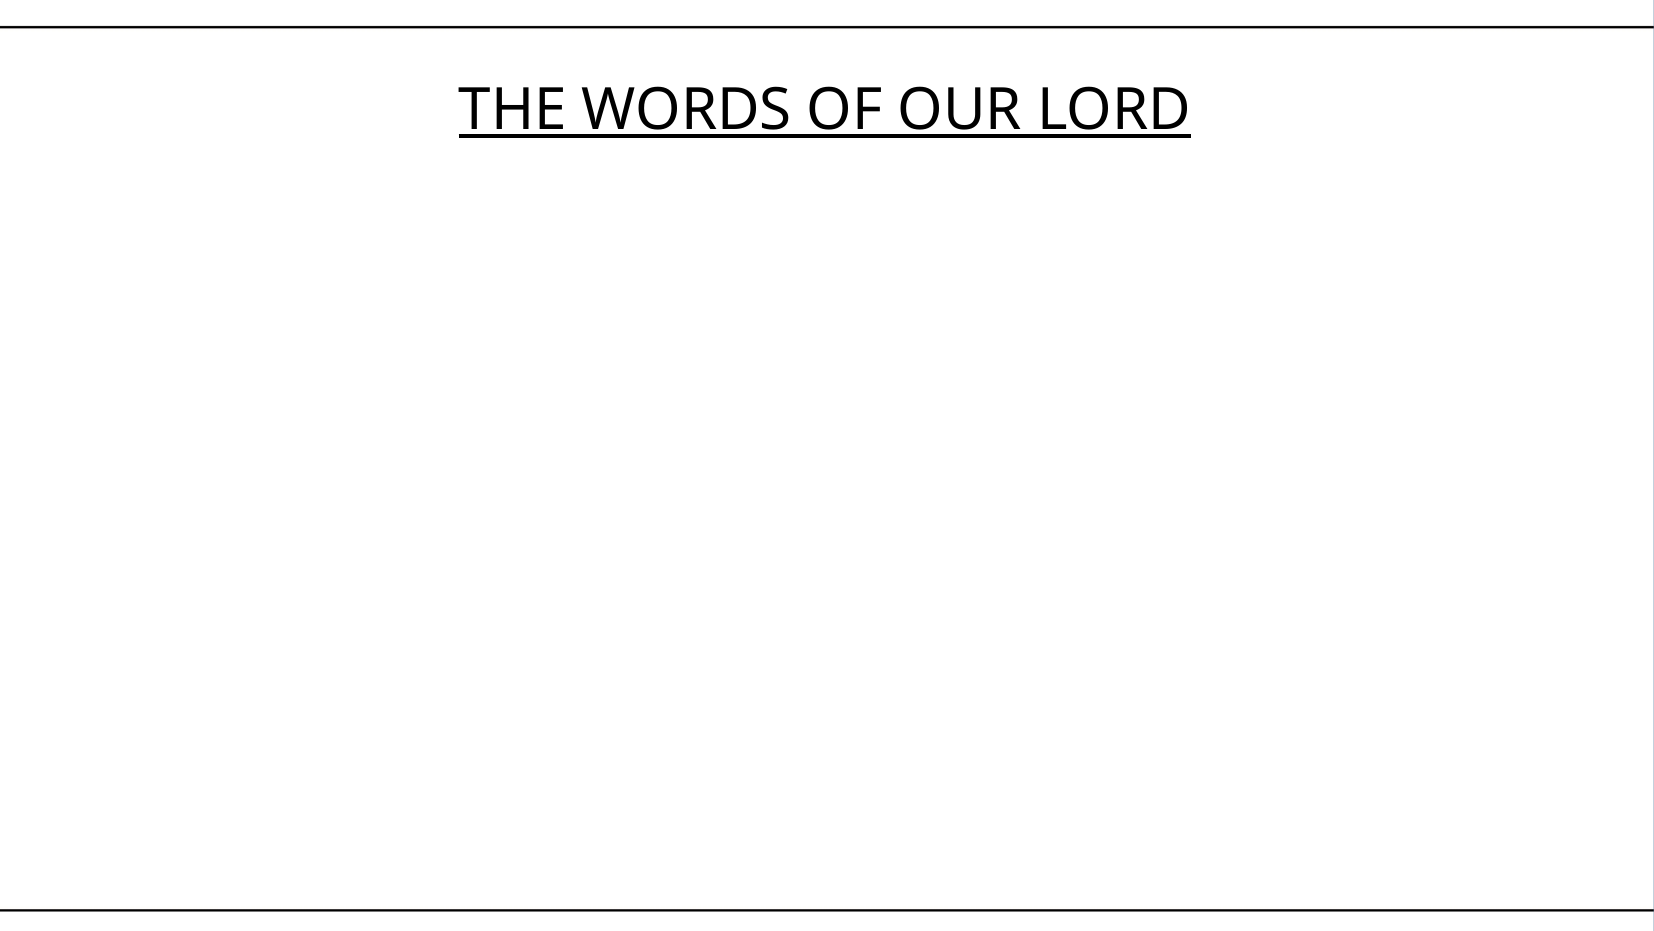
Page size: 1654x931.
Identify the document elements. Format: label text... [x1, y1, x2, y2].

picture [0, 0, 1654, 931]
text_box THE WORDS OF OUR LORD [105, 60, 1546, 153]
